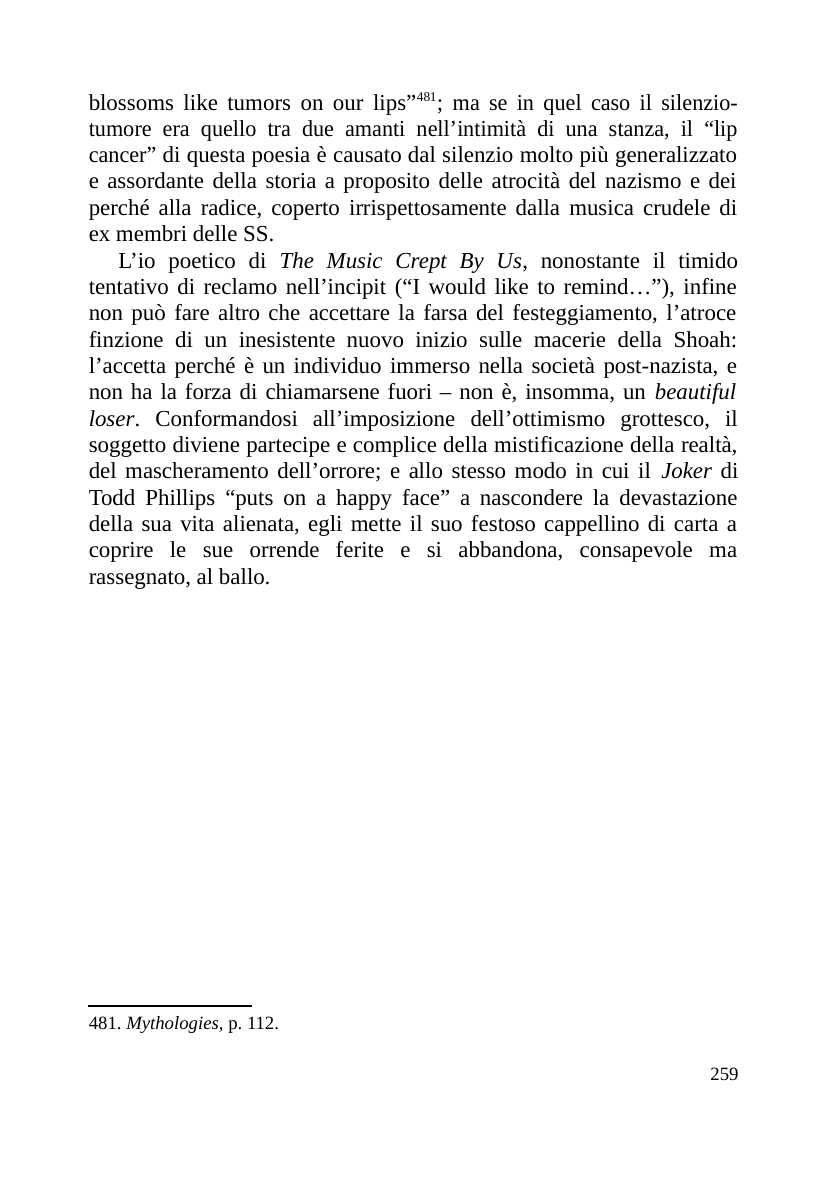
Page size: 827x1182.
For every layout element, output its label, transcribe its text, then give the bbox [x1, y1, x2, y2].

text Mythologies, p. 112. [88, 1012, 738, 1034]
text L’io poetico di The Music Crept By Us, nonostante il timido tentativo di reclamo nell’incipit (“I would like to remind…”), infine non può fare altro che accettare la farsa del festeggiamento, l’atroce finzione di un inesistente nuovo inizio sulle macerie della Shoah: l’accetta perché è un individuo immerso nella società post-nazista, e non ha la forza di chiamarsene fuori – non è, insomma, un beautiful loser. Conformandosi all’imposizione dell’ottimismo grottesco, il soggetto diviene partecipe e complice della mistificazione della realtà, del mascheramento dell’orrore; e allo stesso modo in cui il Joker di Todd Phillips “puts on a happy face” a nascondere la devastazione della sua vita alienata, egli mette il suo festoso cappellino di carta a coprire le sue orrende ferite e si abbandona, consapevole ma rassegnato, al ballo. [88, 247, 738, 589]
text blossoms like tumors on our lips”; ma se in quel caso il silenzio-tumore era quello tra due amanti nell’intimità di una stanza, il “lip cancer” di questa poesia è causato dal silenzio molto più generalizzato e assordante della storia a proposito delle atrocità del nazismo e dei perché alla radice, coperto irrispettosamente dalla musica crudele di ex membri delle SS. [88, 88, 738, 247]
